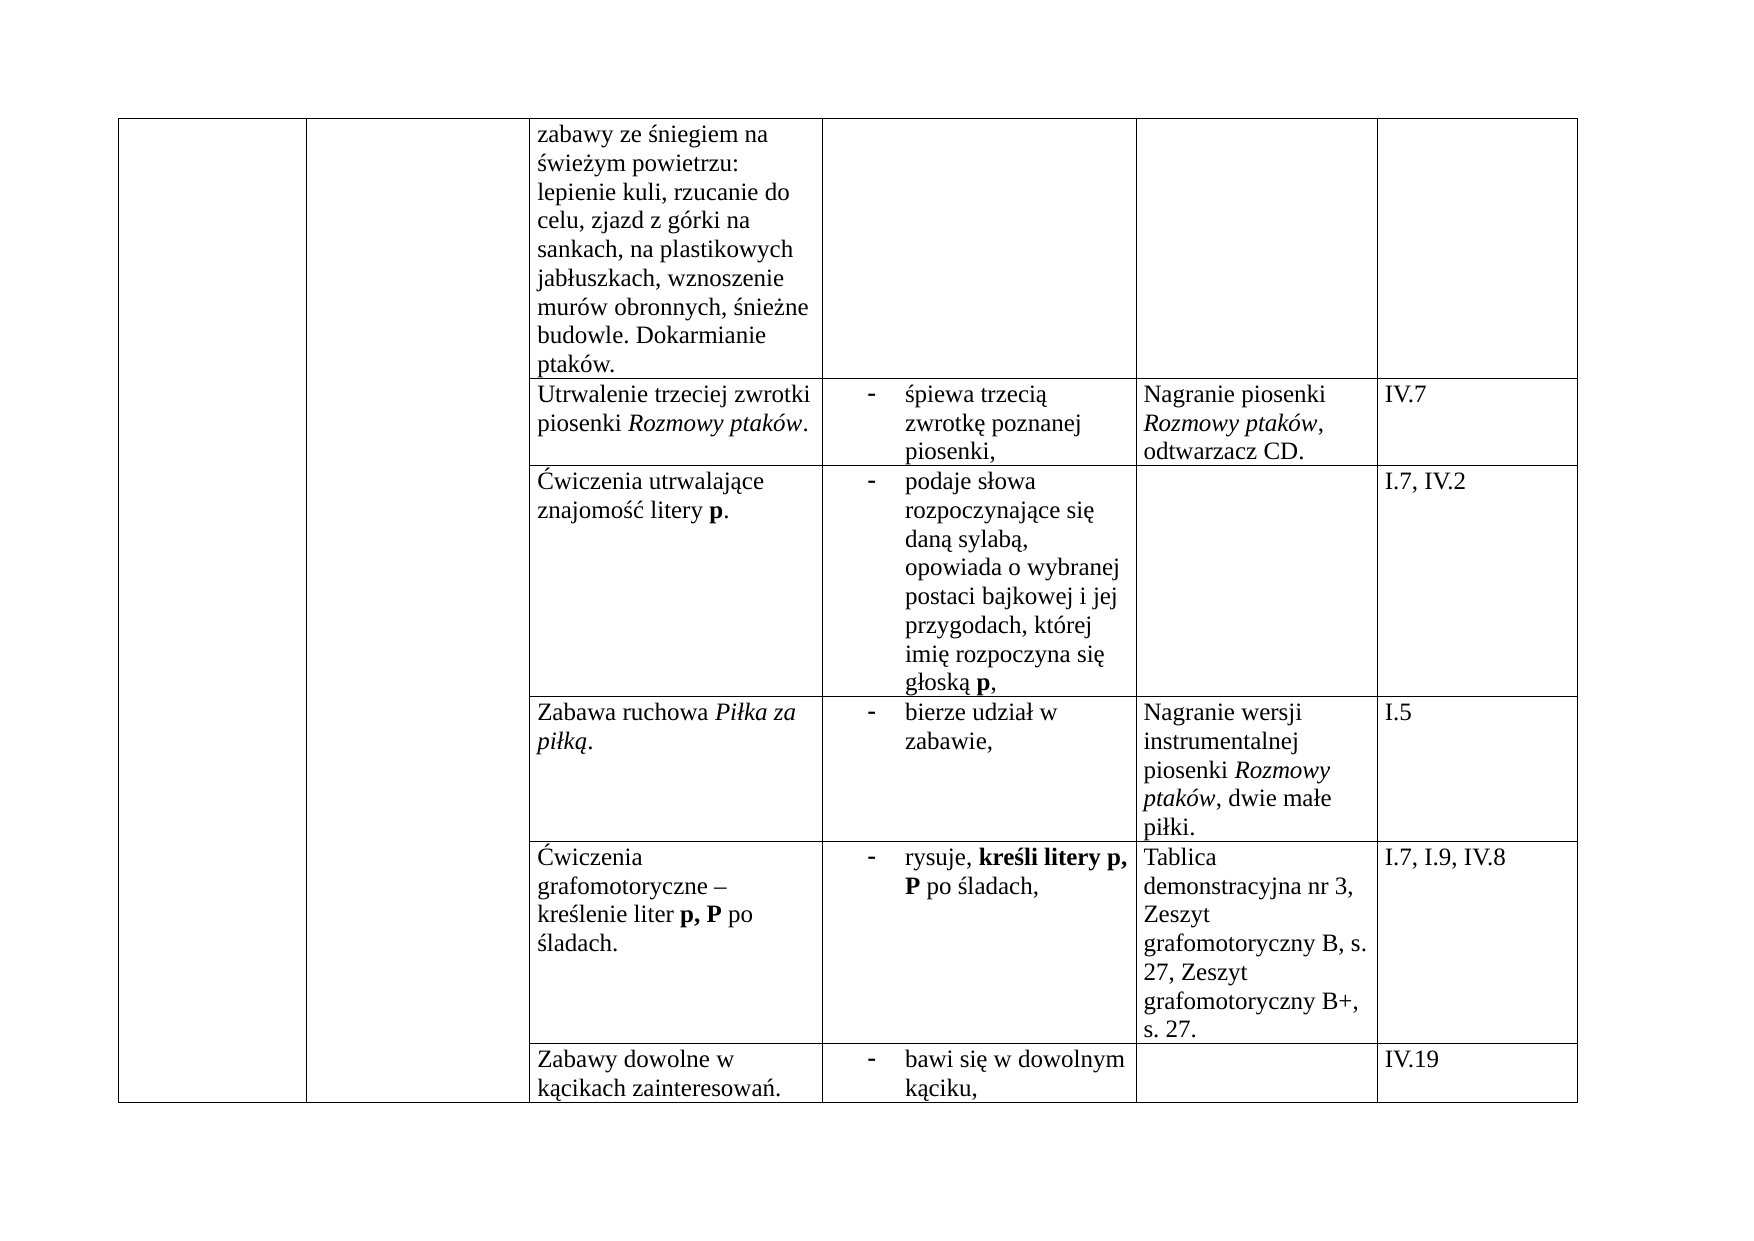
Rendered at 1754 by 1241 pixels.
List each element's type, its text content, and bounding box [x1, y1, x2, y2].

table_cell IV.19 [1378, 1044, 1577, 1102]
table_cell Zabawa ruchowa Piłka za piłką. [530, 697, 822, 841]
table_cell zabawy ze śniegiem na świeżym powietrzu: lepienie kuli, rzucanie do celu, zjazd z górki na sankach, na plastikowych jabłuszkach, wznoszenie murów obronnych, śnieżne budowle. Dokarmianie ptaków. [530, 119, 822, 378]
table_cell rysuje, kreśli litery p, P po śladach, [823, 842, 1136, 1043]
table_cell Nagranie wersji instrumentalnej piosenki Rozmowy ptaków, dwie małe piłki. [1137, 697, 1377, 841]
table_cell Tablica demonstracyjna nr 3, Zeszyt grafomotoryczny B, s. 27, Zeszyt grafomotoryczny B+, s. 27. [1137, 842, 1377, 1043]
table_cell I.5 [1378, 697, 1577, 841]
table_cell Nagranie piosenki Rozmowy ptaków, odtwarzacz CD. [1137, 379, 1377, 465]
table_cell [823, 119, 1136, 378]
table_cell Zabawy dowolne w kącikach zainteresowań. [530, 1044, 822, 1102]
table_cell bawi się w dowolnym kąciku, [823, 1044, 1136, 1102]
table_cell [1378, 119, 1577, 378]
table_cell podaje słowa rozpoczynające się daną sylabą, opowiada o wybranej postaci bajkowej i jej przygodach, której imię rozpoczyna się głoską p, [823, 466, 1136, 696]
table_cell [1137, 119, 1377, 378]
table_cell [1137, 1044, 1377, 1102]
table_cell Ćwiczenia utrwalające znajomość litery p. [530, 466, 822, 696]
table_cell [1137, 466, 1377, 696]
table_cell I.7, IV.2 [1378, 466, 1577, 696]
table_cell I.7, I.9, IV.8 [1378, 842, 1577, 1043]
table_cell bierze udział w zabawie, [823, 697, 1136, 841]
table_cell IV.7 [1378, 379, 1577, 465]
table_cell Ćwiczenia grafomotoryczne – kreślenie liter p, P po śladach. [530, 842, 822, 1043]
table_cell Utrwalenie trzeciej zwrotki piosenki Rozmowy ptaków. [530, 379, 822, 465]
table_cell śpiewa trzecią zwrotkę poznanej piosenki, [823, 379, 1136, 465]
